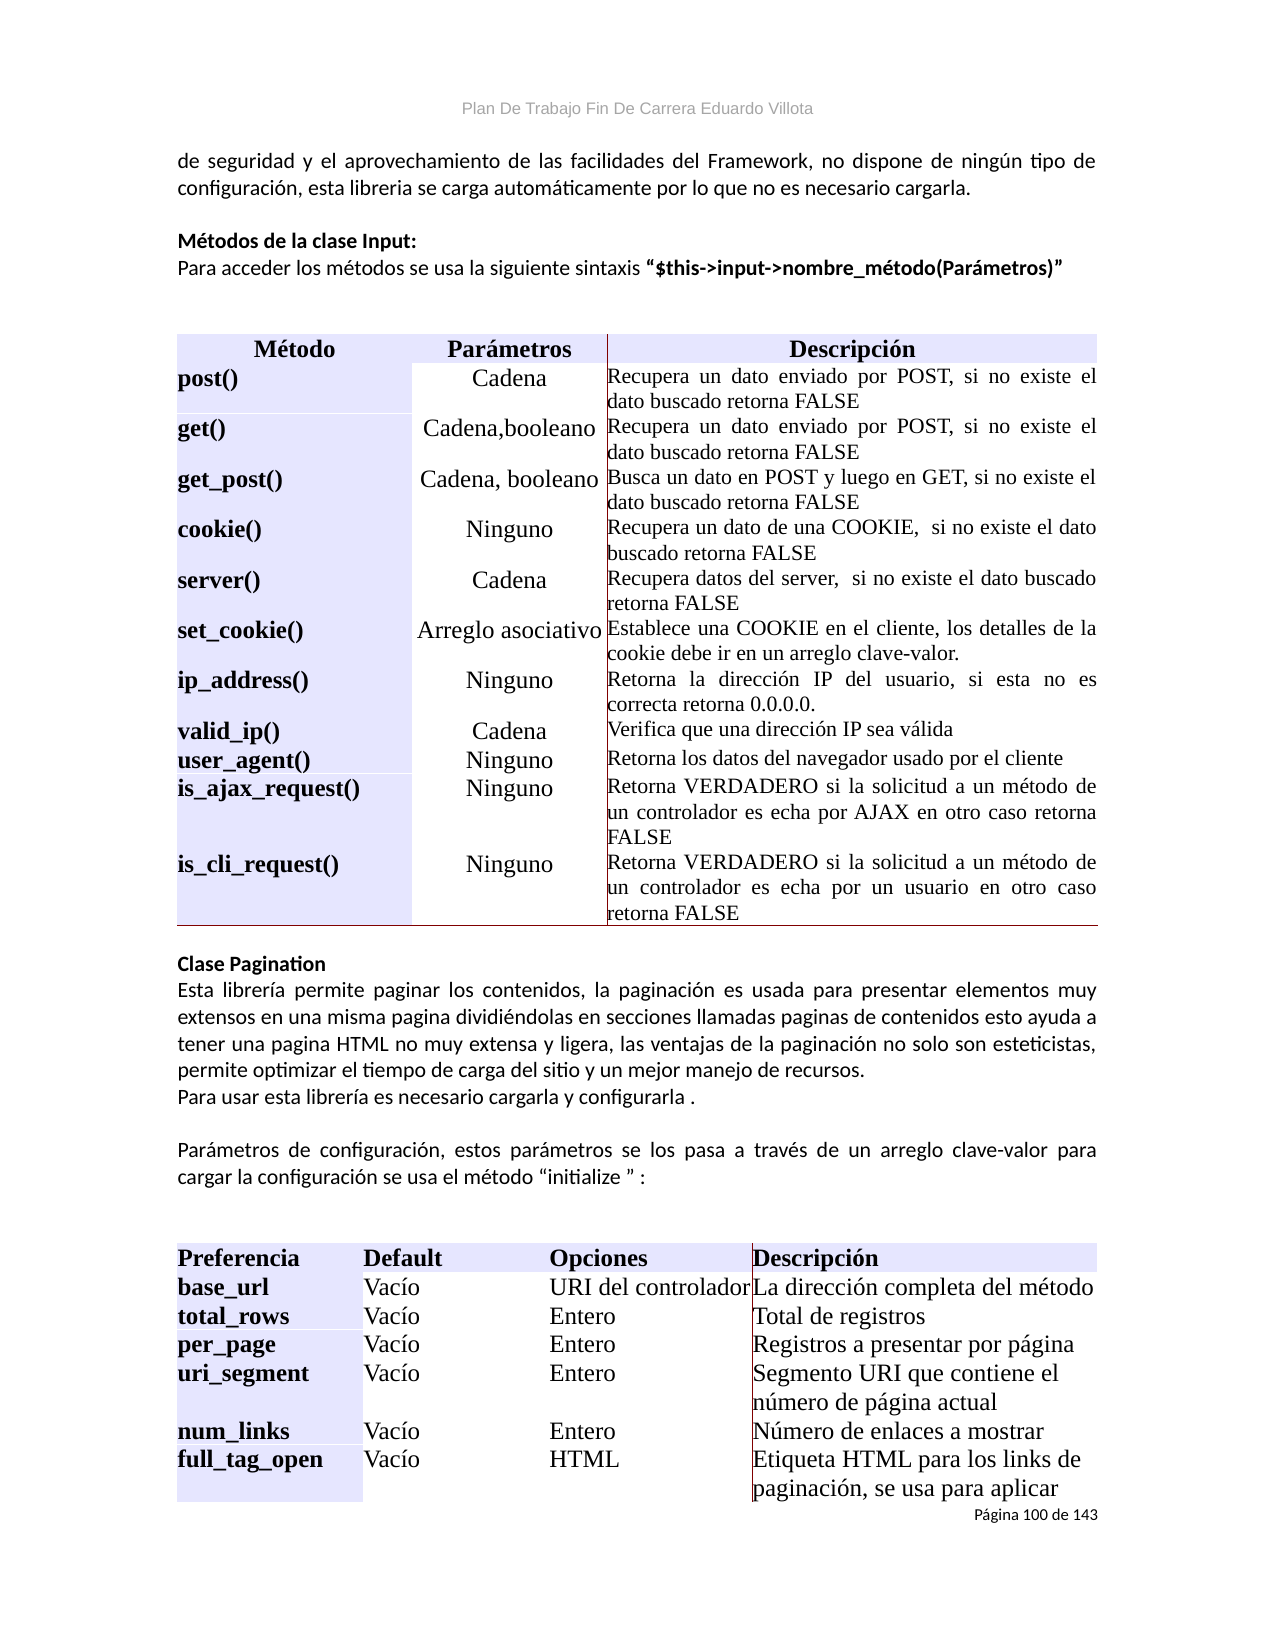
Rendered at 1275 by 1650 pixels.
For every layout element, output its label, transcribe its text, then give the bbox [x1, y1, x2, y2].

table_cell Retorna VERDADERO si la solicitud a un método de un controlador es echa por AJAX en otro caso retorna FALSE [608, 774, 1097, 849]
table_cell Cadena [412, 363, 607, 413]
table_header Parámetros [412, 334, 607, 363]
text Clase Pagination [177, 950, 1098, 977]
table_cell Cadena [412, 716, 607, 745]
table_cell Ninguno [412, 745, 607, 773]
table_cell cookie() [177, 514, 412, 565]
table_cell Cadena [412, 565, 607, 615]
table_cell base_url [177, 1272, 363, 1301]
table_cell ip_address() [177, 666, 412, 716]
table_header Descripción [608, 334, 1097, 363]
table_cell HTML [549, 1445, 752, 1502]
table_cell Arreglo asociativo [412, 615, 607, 666]
table_cell uri_segment [177, 1358, 363, 1416]
table_cell Verifica que una dirección IP sea válida [608, 716, 1097, 745]
table_header Preferencia [177, 1243, 363, 1272]
table_cell user_agent() [177, 745, 412, 773]
table_cell Etiqueta HTML para los links de paginación, se usa para aplicar [753, 1445, 1097, 1502]
table_cell Registros a presentar por página [753, 1330, 1097, 1358]
table_cell per_page [177, 1330, 363, 1358]
table_cell num_links [177, 1416, 363, 1444]
table_cell set_cookie() [177, 615, 412, 666]
table_cell Busca un dato en POST y luego en GET, si no existe el dato buscado retorna FALSE [608, 464, 1097, 514]
table_cell Ninguno [412, 666, 607, 716]
table_cell Ninguno [412, 849, 607, 925]
table_cell Vacío [363, 1272, 549, 1301]
table_cell Entero [549, 1330, 752, 1358]
table_cell get_post() [177, 464, 412, 514]
table_cell URI del controlador [549, 1272, 752, 1301]
table_cell Cadena,booleano [412, 414, 607, 464]
table_cell Número de enlaces a mostrar [753, 1416, 1097, 1444]
table_header Opciones [549, 1243, 752, 1272]
table_cell Retorna los datos del navegador usado por el cliente [608, 745, 1097, 773]
table_cell Recupera un dato enviado por POST, si no existe el dato buscado retorna FALSE [608, 363, 1097, 413]
table_cell is_cli_request() [177, 849, 412, 925]
table_cell Ninguno [412, 514, 607, 565]
table_cell valid_ip() [177, 716, 412, 745]
text Esta librería permite paginar los contenidos, la paginación es usada para presentar elementos muy extensos en una misma pagina dividiéndolas en secciones llamadas paginas de contenidos esto ayuda a tener una pagina HTML no muy extensa y ligera, las ventajas de la paginación no solo son esteticistas, permite optimizar el tiempo de carga del sitio y un mejor manejo de recursos. [177, 977, 1098, 1083]
text Parámetros de configuración, estos parámetros se los pasa a través de un arreglo clave-valor para cargar la configuración se usa el método “initialize ” : [177, 1137, 1098, 1190]
table_cell Entero [549, 1301, 752, 1329]
table_cell Establece una COOKIE en el cliente, los detalles de la cookie debe ir en un arreglo clave-valor. [608, 615, 1097, 666]
table_cell Recupera un dato enviado por POST, si no existe el dato buscado retorna FALSE [608, 414, 1097, 464]
table_cell La dirección completa del método [753, 1272, 1097, 1301]
table_header Descripción [753, 1243, 1097, 1272]
table_cell Entero [549, 1416, 752, 1444]
table_cell Vacío [363, 1330, 549, 1358]
table_cell Retorna VERDADERO si la solicitud a un método de un controlador es echa por un usuario en otro caso retorna FALSE [608, 849, 1097, 925]
table_cell Vacío [363, 1445, 549, 1502]
table_cell Total de registros [753, 1301, 1097, 1329]
table_cell Vacío [363, 1301, 549, 1329]
text de seguridad y el aprovechamiento de las facilidades del Framework, no dispone de ningún tipo de configuración, esta libreria se carga automáticamente por lo que no es necesario cargarla. [177, 148, 1098, 201]
text Para usar esta librería es necesario cargarla y configurarla . [177, 1083, 1098, 1110]
table_cell total_rows [177, 1301, 363, 1329]
table_header Método [177, 334, 412, 363]
table_cell Vacío [363, 1358, 549, 1416]
table_cell get() [177, 414, 412, 464]
table_cell post() [177, 363, 412, 413]
table_header Default [363, 1243, 549, 1272]
table_cell is_ajax_request() [177, 774, 412, 849]
table_cell Ninguno [412, 774, 607, 849]
table_cell full_tag_open [177, 1445, 363, 1502]
table_cell Segmento URI que contiene el número de página actual [753, 1358, 1097, 1416]
table_cell Vacío [363, 1416, 549, 1444]
text Para acceder los métodos se usa la siguiente sintaxis “$this->input->nombre_método(Parámetros)” [177, 254, 1098, 281]
table_cell Cadena, booleano [412, 464, 607, 514]
table_cell Recupera datos del server, si no existe el dato buscado retorna FALSE [608, 565, 1097, 615]
table_cell Retorna la dirección IP del usuario, si esta no es correcta retorna 0.0.0.0. [608, 666, 1097, 716]
table_cell Entero [549, 1358, 752, 1416]
table_cell Recupera un dato de una COOKIE, si no existe el dato buscado retorna FALSE [608, 514, 1097, 565]
table_cell server() [177, 565, 412, 615]
text Métodos de la clase Input: [177, 228, 1098, 254]
